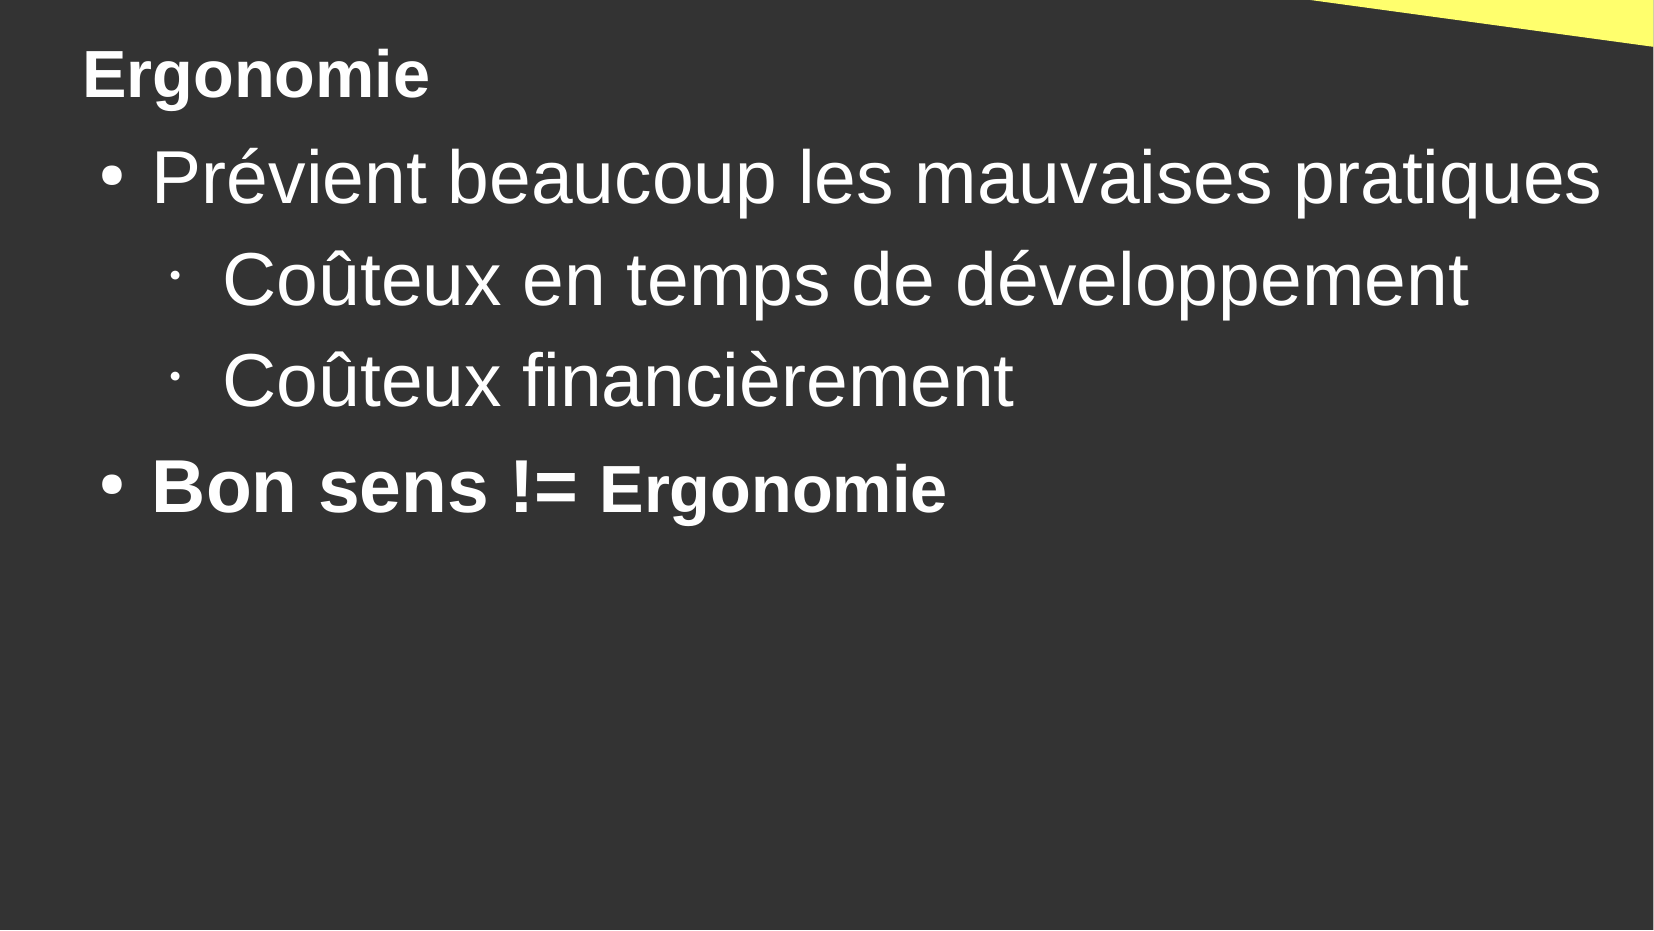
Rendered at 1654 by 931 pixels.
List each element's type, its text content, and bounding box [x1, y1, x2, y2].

text_box [1310, 0, 1654, 47]
list Prévient beaucoup les mauvaises pratiques Coûteux en temps de développement Coûteux financièrement Bon sens != Ergonomie [80, 135, 1620, 827]
title Ergonomie [82, 37, 1571, 114]
